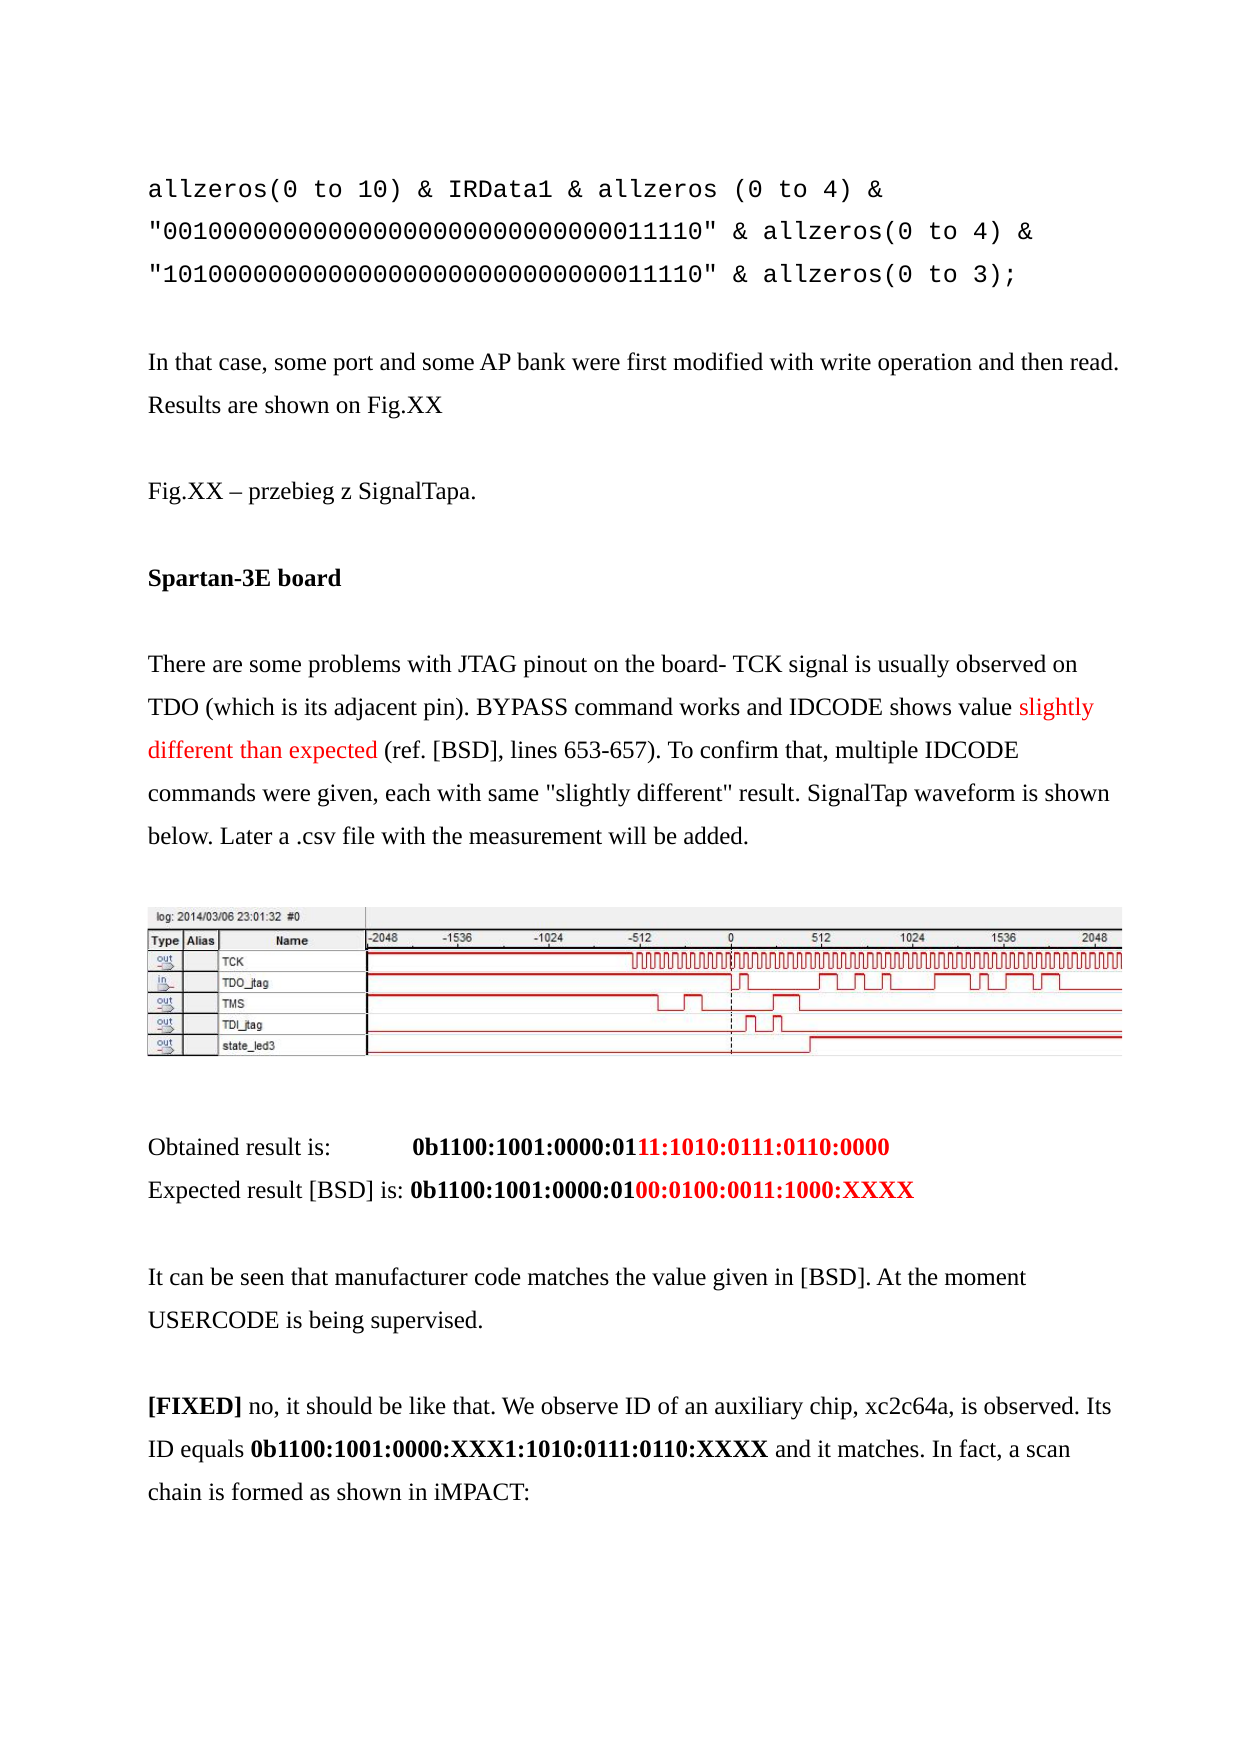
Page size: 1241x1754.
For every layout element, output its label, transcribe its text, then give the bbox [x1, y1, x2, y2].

text Fig.XX – przebieg z SignalTapa. [148, 476, 1122, 505]
text [FIXED] no, it should be like that. We observe ID of an auxiliary chip, xc2c64a, is observed. Its ID equals 0b1100:1001:0000:XXX1:1010:0111:0110:XXXX and it matches. In fact, a scan chain is formed as shown in iMPACT: [148, 1391, 1122, 1506]
text In that case, some port and some AP bank were first modified with write operation and then read. Results are shown on Fig.XX [148, 347, 1122, 419]
text There are some problems with JTAG pinout on the board- TCK signal is usually observed on TDO (which is its adjacent pin). BYPASS command works and IDCODE shows value slightly different than expected (ref. [BSD], lines 653-657). To confirm that, multiple IDCODE commands were given, each with same "slightly different" result. SignalTap waveform is shown below. Later a .csv file with the measurement will be added. [148, 649, 1122, 850]
picture [147, 907, 1123, 1075]
text allzeros(0 to 10) & IRData1 & allzeros (0 to 4) & "001000000000000000000000000000011110" & allzeros(0 to 4) & "101000000000000000000000000000011110" & allzeros(0 to 3); [148, 176, 1122, 290]
text Spartan-3E board [148, 563, 1122, 591]
text Expected result [BSD] is: 0b1100:1001:0000:0100:0100:0011:1000:XXXX [148, 1176, 1122, 1204]
text It can be seen that manufacturer code matches the value given in [BSD]. At the moment USERCODE is being supervised. [148, 1262, 1122, 1334]
text Obtained result is: 0b1100:1001:0000:0111:1010:0111:0110:0000 [148, 1132, 1122, 1161]
